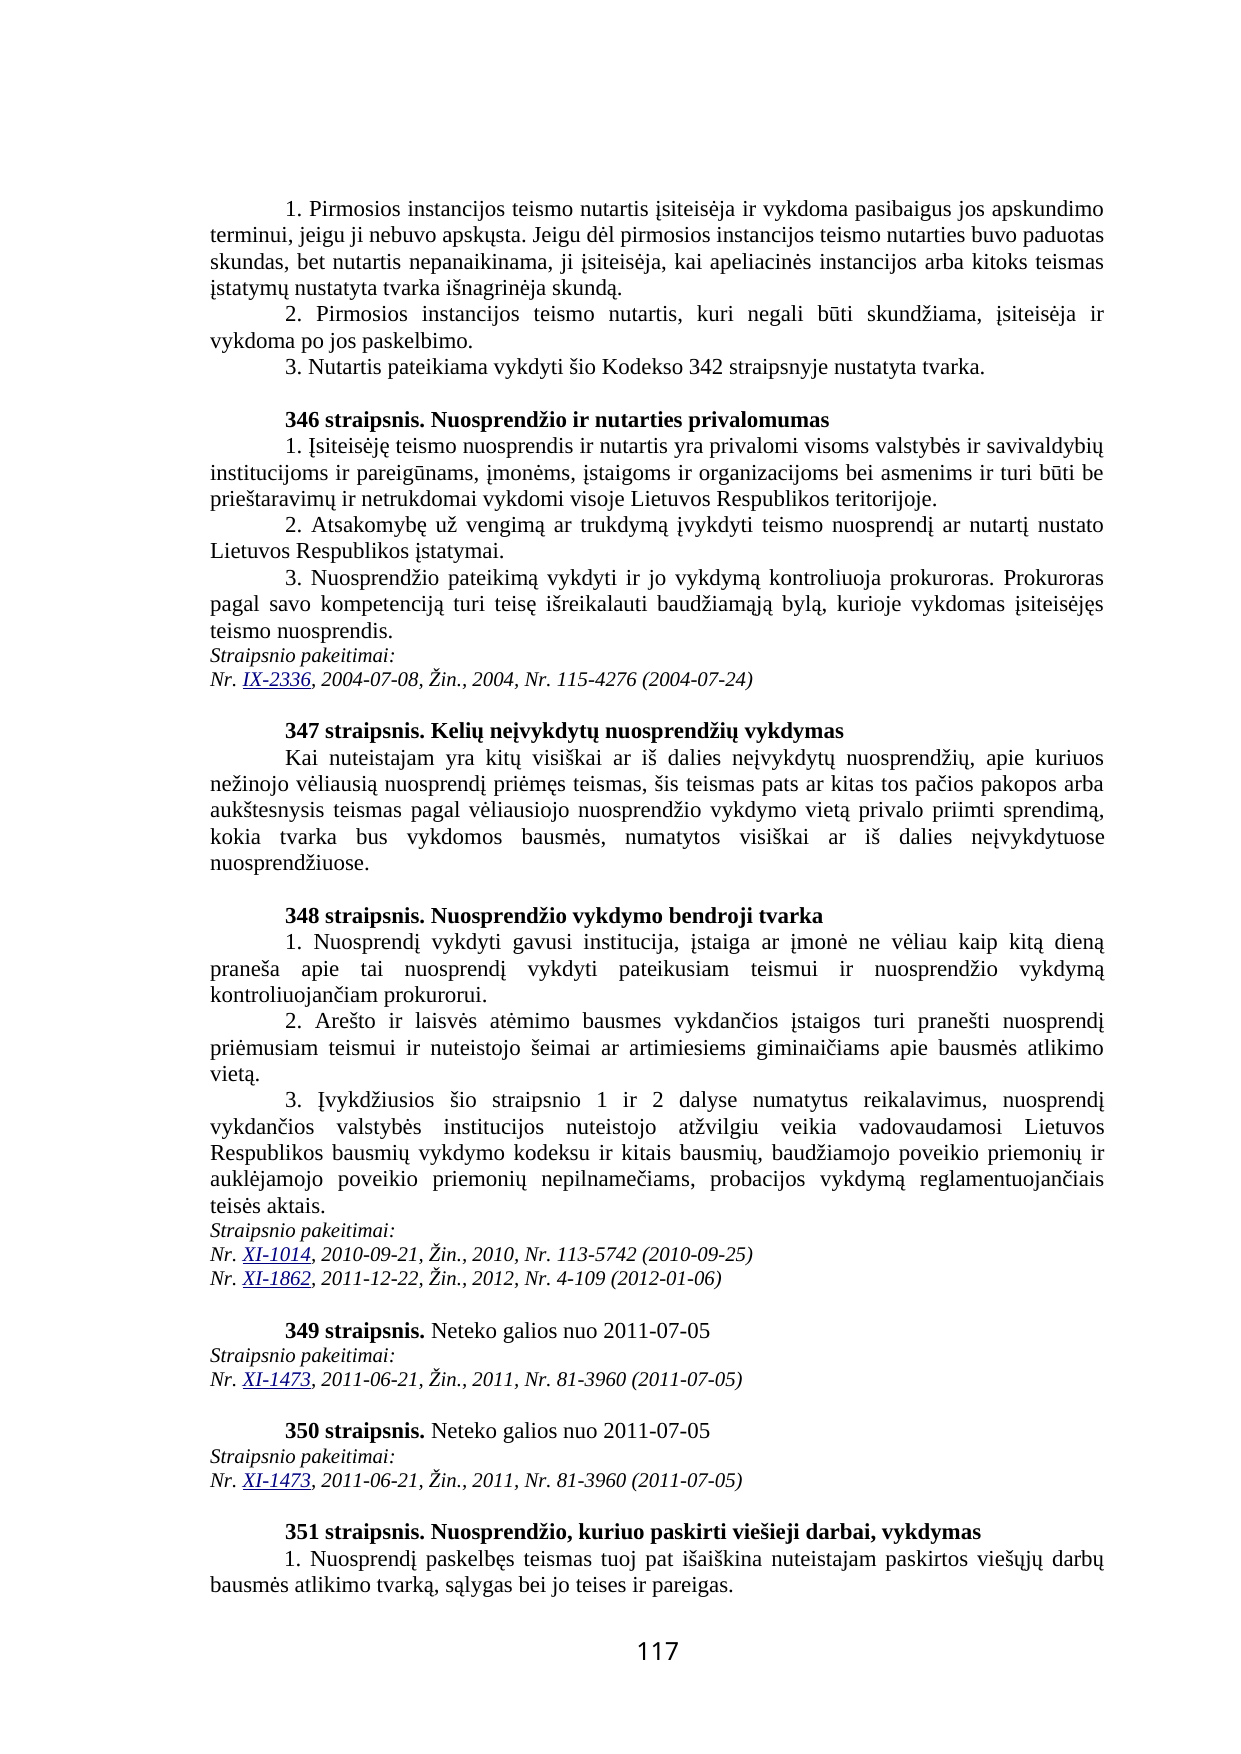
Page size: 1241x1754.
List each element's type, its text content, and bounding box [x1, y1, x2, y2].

text 1. Nuosprendį paskelbęs teismas tuoj pat išaiškina nuteistajam paskirtos viešųjų darbų bausmės atlikimo tvarką, sąlygas bei jo teises ir pareigas. [210, 1545, 1106, 1597]
text 1. Nuosprendį vykdyti gavusi institucija, įstaiga ar įmonė ne vėliau kaip kitą dieną praneša apie tai nuosprendį vykdyti pateikusiam teismui ir nuosprendžio vykdymą kontroliuojančiam prokurorui. [210, 928, 1106, 1007]
text 2. Atsakomybę už vengimą ar trukdymą įvykdyti teismo nuosprendį ar nutartį nustato Lietuvos Respublikos įstatymai. [210, 511, 1106, 564]
text Nr. IX-2336, 2004-07-08, Žin., 2004, Nr. 115-4276 (2004-07-24) [210, 667, 1106, 691]
text 2. Arešto ir laisvės atėmimo bausmes vykdančios įstaigos turi pranešti nuosprendį priėmusiam teismui ir nuteistojo šeimai ar artimiesiems giminaičiams apie bausmės atlikimo vietą. [210, 1007, 1106, 1086]
text 2. Pirmosios instancijos teismo nutartis, kuri negali būti skundžiama, įsiteisėja ir vykdoma po jos paskelbimo. [210, 300, 1106, 353]
text 347 straipsnis. Kelių neįvykdytų nuosprendžių vykdymas [210, 717, 1106, 744]
text 3. Įvykdžiusios šio straipsnio 1 ir 2 dalyse numatytus reikalavimus, nuosprendį vykdančios valstybės institucijos nuteistojo atžvilgiu veikia vadovaudamosi Lietuvos Respublikos bausmių vykdymo kodeksu ir kitais bausmių, baudžiamojo poveikio priemonių ir auklėjamojo poveikio priemonių nepilnamečiams, probacijos vykdymą reglamentuojančiais teisės aktais. [210, 1086, 1106, 1218]
text 1. Pirmosios instancijos teismo nutartis įsiteisėja ir vykdoma pasibaigus jos apskundimo terminui, jeigu ji nebuvo apskųsta. Jeigu dėl pirmosios instancijos teismo nutarties buvo paduotas skundas, bet nutartis nepanaikinama, ji įsiteisėja, kai apeliacinės instancijos arba kitoks teismas įstatymų nustatyta tvarka išnagrinėja skundą. [210, 195, 1106, 300]
text 349 straipsnis. Neteko galios nuo 2011-07-05 [210, 1317, 1106, 1343]
text Straipsnio pakeitimai: [210, 1218, 1106, 1242]
text Straipsnio pakeitimai: [210, 1444, 1106, 1468]
text Straipsnio pakeitimai: [210, 643, 1106, 667]
text 350 straipsnis. Neteko galios nuo 2011-07-05 [210, 1418, 1106, 1444]
text 348 straipsnis. Nuosprendžio vykdymo bendroji tvarka [210, 902, 1106, 928]
text 351 straipsnis. Nuosprendžio, kuriuo paskirti viešieji darbai, vykdymas [210, 1518, 1106, 1545]
text 3. Nutartis pateikiama vykdyti šio Kodekso 342 straipsnyje nustatyta tvarka. [210, 353, 1106, 379]
text Nr. XI-1862, 2011-12-22, Žin., 2012, Nr. 4-109 (2012-01-06) [210, 1266, 1106, 1290]
text Nr. XI-1014, 2010-09-21, Žin., 2010, Nr. 113-5742 (2010-09-25) [210, 1242, 1106, 1266]
text Straipsnio pakeitimai: [210, 1343, 1106, 1367]
text 1. Įsiteisėję teismo nuosprendis ir nutartis yra privalomi visoms valstybės ir savivaldybių institucijoms ir pareigūnams, įmonėms, įstaigoms ir organizacijoms bei asmenims ir turi būti be prieštaravimų ir netrukdomai vykdomi visoje Lietuvos Respublikos teritorijoje. [210, 432, 1106, 511]
text Nr. XI-1473, 2011-06-21, Žin., 2011, Nr. 81-3960 (2011-07-05) [210, 1367, 1106, 1391]
text Kai nuteistajam yra kitų visiškai ar iš dalies neįvykdytų nuosprendžių, apie kuriuos nežinojo vėliausią nuosprendį priėmęs teismas, šis teismas pats ar kitas tos pačios pakopos arba aukštesnysis teismas pagal vėliausiojo nuosprendžio vykdymo vietą privalo priimti sprendimą, kokia tvarka bus vykdomos bausmės, numatytos visiškai ar iš dalies neįvykdytuose nuosprendžiuose. [210, 744, 1106, 876]
text Nr. XI-1473, 2011-06-21, Žin., 2011, Nr. 81-3960 (2011-07-05) [210, 1468, 1106, 1492]
text 3. Nuosprendžio pateikimą vykdyti ir jo vykdymą kontroliuoja prokuroras. Prokuroras pagal savo kompetenciją turi teisę išreikalauti baudžiamąją bylą, kurioje vykdomas įsiteisėjęs teismo nuosprendis. [210, 564, 1106, 643]
text 346 straipsnis. Nuosprendžio ir nutarties privalomumas [210, 406, 1106, 432]
